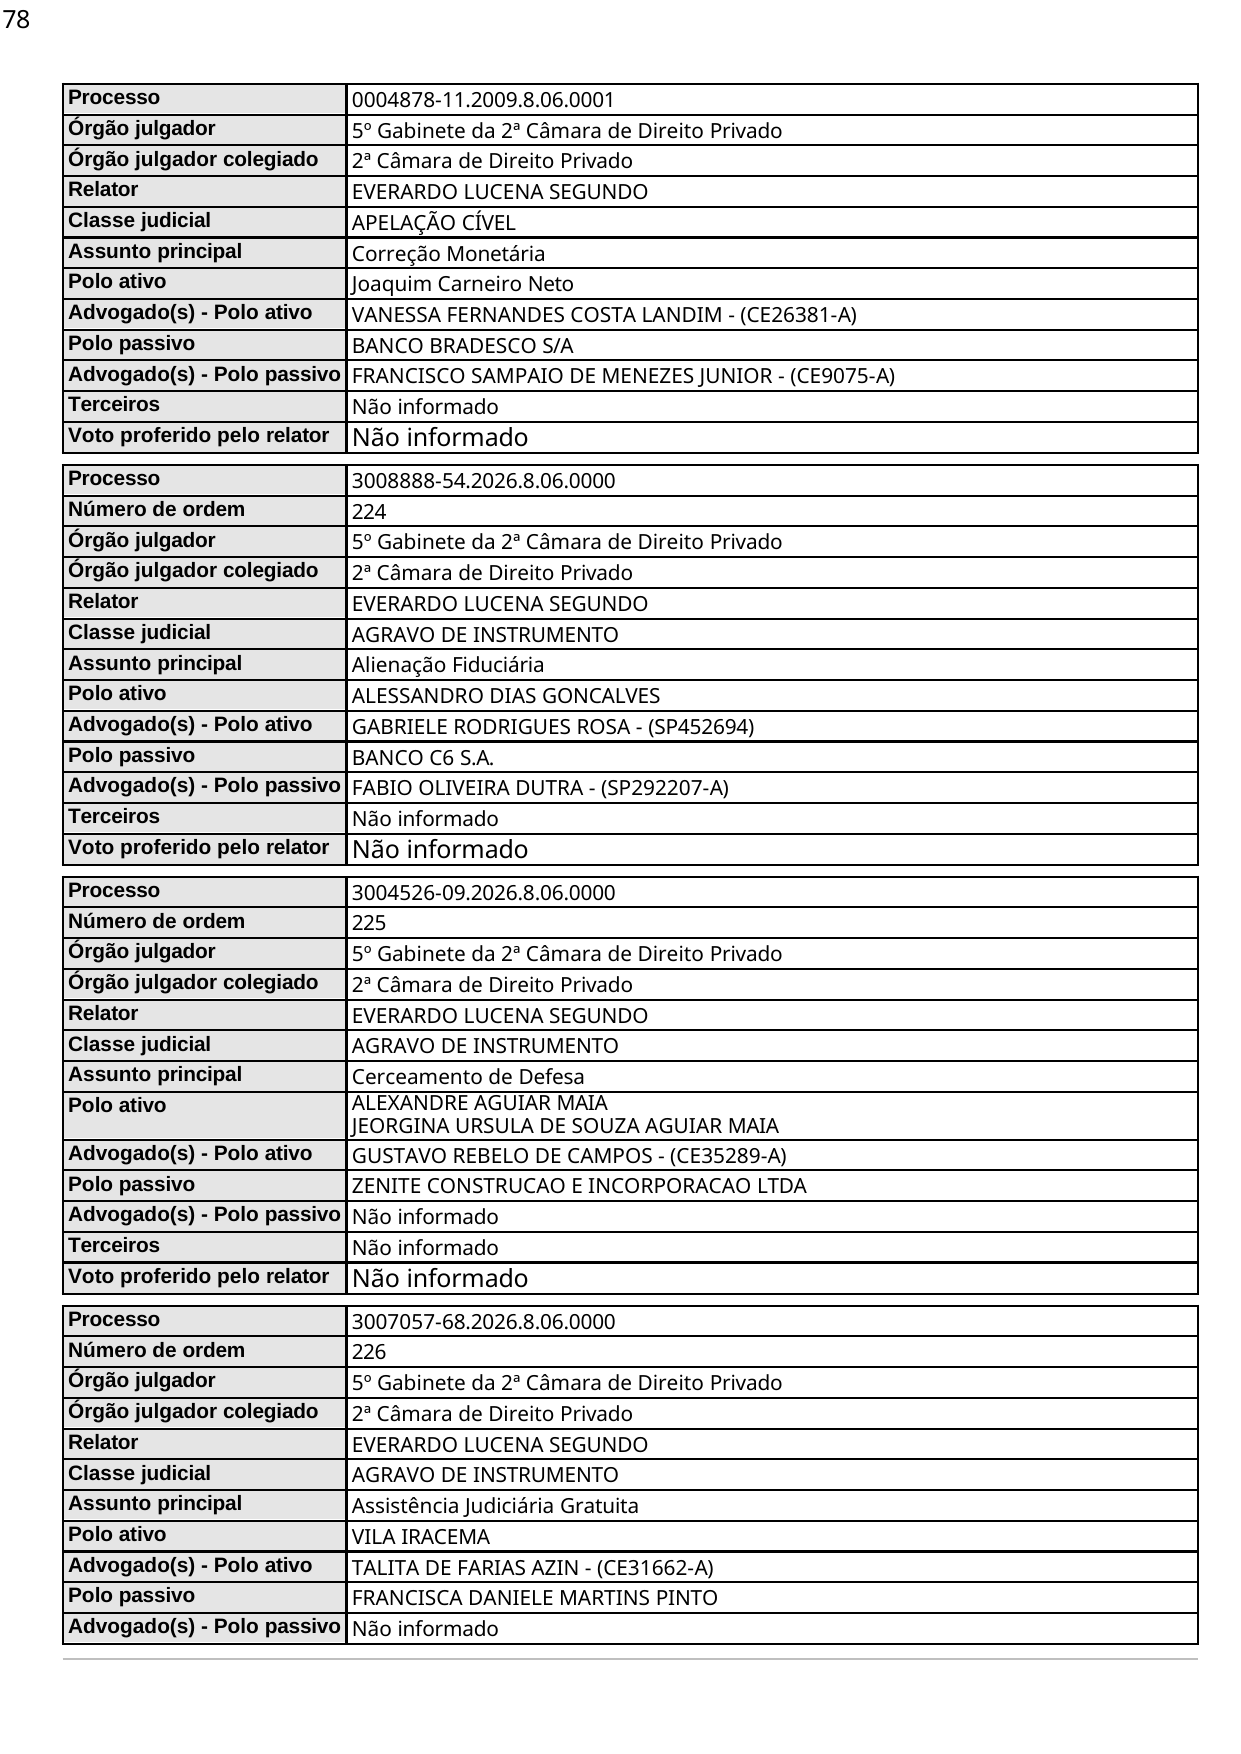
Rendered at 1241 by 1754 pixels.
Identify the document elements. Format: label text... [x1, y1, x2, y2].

table_header 3007057-68.2026.8.06.0000 [348, 1307, 1197, 1335]
table_cell Órgão julgador [64, 527, 345, 556]
table_cell Voto proferido pelo relator [64, 835, 345, 864]
table_cell Assistência Judiciária Gratuita [348, 1491, 1197, 1519]
table_cell Não informado [348, 392, 1197, 421]
table_cell Polo ativo [64, 1522, 345, 1550]
table_cell GABRIELE RODRIGUES ROSA - (SP452694) [348, 712, 1197, 740]
table_cell Terceiros [64, 804, 345, 832]
table_cell Voto proferido pelo relator [64, 423, 345, 452]
table_cell GUSTAVO REBELO DE CAMPOS - (CE35289-A) [348, 1141, 1197, 1169]
table_header 0004878-11.2009.8.06.0001 [348, 85, 1197, 113]
table_cell Polo ativo [64, 681, 345, 709]
table_cell Polo passivo [64, 1583, 345, 1612]
table_cell Assunto principal [64, 1491, 345, 1519]
table_cell Classe judicial [64, 1031, 345, 1060]
table_cell Órgão julgador colegiado [64, 970, 345, 998]
table_cell ALEXANDRE AGUIAR MAIA JEORGINA URSULA DE SOUZA AGUIAR MAIA [348, 1093, 1197, 1138]
table_cell Voto proferido pelo relator [64, 1264, 345, 1293]
table_cell Relator [64, 1430, 345, 1458]
table_cell Advogado(s) - Polo passivo [64, 361, 345, 390]
table_cell 2ª Câmara de Direito Privado [348, 1399, 1197, 1427]
table_header Processo [64, 85, 345, 113]
table_cell Correção Monetária [348, 239, 1197, 267]
table_cell Advogado(s) - Polo passivo [64, 773, 345, 802]
table_cell Polo passivo [64, 1171, 345, 1200]
table_cell Terceiros [64, 1233, 345, 1261]
table_cell 2ª Câmara de Direito Privado [348, 970, 1197, 998]
table_cell Polo ativo [64, 1093, 345, 1138]
table_cell Relator [64, 1001, 345, 1029]
table_cell Órgão julgador colegiado [64, 1399, 345, 1427]
table_cell Assunto principal [64, 239, 345, 267]
table_header Processo [64, 878, 345, 906]
table_cell Classe judicial [64, 620, 345, 648]
table_cell FABIO OLIVEIRA DUTRA - (SP292207-A) [348, 773, 1197, 802]
table_cell 225 [348, 908, 1197, 937]
table_cell Órgão julgador [64, 939, 345, 968]
table_cell Cerceamento de Defesa [348, 1062, 1197, 1091]
table_cell 224 [348, 497, 1197, 525]
table_cell Advogado(s) - Polo ativo [64, 1141, 345, 1169]
table_cell VILA IRACEMA [348, 1522, 1197, 1550]
table_cell Classe judicial [64, 1460, 345, 1489]
table_cell EVERARDO LUCENA SEGUNDO [348, 1430, 1197, 1458]
table_cell Advogado(s) - Polo ativo [64, 300, 345, 328]
table_cell EVERARDO LUCENA SEGUNDO [348, 1001, 1197, 1029]
table_cell Órgão julgador colegiado [64, 146, 345, 175]
table_cell Assunto principal [64, 650, 345, 679]
table_cell Assunto principal [64, 1062, 345, 1091]
table_cell Não informado [348, 423, 1197, 452]
table_cell BANCO C6 S.A. [348, 743, 1197, 771]
table_cell AGRAVO DE INSTRUMENTO [348, 1031, 1197, 1060]
table_cell AGRAVO DE INSTRUMENTO [348, 620, 1197, 648]
table_cell Não informado [348, 1614, 1197, 1642]
table_cell Número de ordem [64, 497, 345, 525]
table_cell ALESSANDRO DIAS GONCALVES [348, 681, 1197, 709]
table_cell ZENITE CONSTRUCAO E INCORPORACAO LTDA [348, 1171, 1197, 1200]
table_cell Terceiros [64, 392, 345, 421]
table_cell Polo passivo [64, 331, 345, 359]
table_cell 5º Gabinete da 2ª Câmara de Direito Privado [348, 1368, 1197, 1397]
table_cell 2ª Câmara de Direito Privado [348, 146, 1197, 175]
table_cell 226 [348, 1337, 1197, 1366]
table_cell 5º Gabinete da 2ª Câmara de Direito Privado [348, 116, 1197, 144]
table_cell Relator [64, 177, 345, 206]
table_cell APELAÇÃO CÍVEL [348, 208, 1197, 236]
table_cell 5º Gabinete da 2ª Câmara de Direito Privado [348, 939, 1197, 968]
table_cell FRANCISCA DANIELE MARTINS PINTO [348, 1583, 1197, 1612]
table_cell Advogado(s) - Polo passivo [64, 1202, 345, 1231]
table_cell TALITA DE FARIAS AZIN - (CE31662-A) [348, 1553, 1197, 1581]
table_cell Polo passivo [64, 743, 345, 771]
table_cell Classe judicial [64, 208, 345, 236]
table_cell Número de ordem [64, 908, 345, 937]
table_cell Não informado [348, 835, 1197, 864]
table_cell Não informado [348, 804, 1197, 832]
table_cell Joaquim Carneiro Neto [348, 269, 1197, 298]
table_header 3008888-54.2026.8.06.0000 [348, 466, 1197, 494]
table_cell Advogado(s) - Polo ativo [64, 712, 345, 740]
table_cell Polo ativo [64, 269, 345, 298]
table_header Processo [64, 466, 345, 494]
table_cell Órgão julgador [64, 1368, 345, 1397]
table_cell AGRAVO DE INSTRUMENTO [348, 1460, 1197, 1489]
table_cell Não informado [348, 1264, 1197, 1293]
table_cell 5º Gabinete da 2ª Câmara de Direito Privado [348, 527, 1197, 556]
table_cell Advogado(s) - Polo passivo [64, 1614, 345, 1642]
table_cell BANCO BRADESCO S/A [348, 331, 1197, 359]
table_cell VANESSA FERNANDES COSTA LANDIM - (CE26381-A) [348, 300, 1197, 328]
table_cell Relator [64, 589, 345, 617]
table_cell Órgão julgador [64, 116, 345, 144]
table_header 3004526-09.2026.8.06.0000 [348, 878, 1197, 906]
table_header Processo [64, 1307, 345, 1335]
table_cell Alienação Fiduciária [348, 650, 1197, 679]
table_cell Número de ordem [64, 1337, 345, 1366]
table_cell Não informado [348, 1233, 1197, 1261]
table_cell 2ª Câmara de Direito Privado [348, 558, 1197, 587]
table_cell Órgão julgador colegiado [64, 558, 345, 587]
table_cell Advogado(s) - Polo ativo [64, 1553, 345, 1581]
table_cell FRANCISCO SAMPAIO DE MENEZES JUNIOR - (CE9075-A) [348, 361, 1197, 390]
table_cell EVERARDO LUCENA SEGUNDO [348, 589, 1197, 617]
table_cell Não informado [348, 1202, 1197, 1231]
table_cell EVERARDO LUCENA SEGUNDO [348, 177, 1197, 206]
